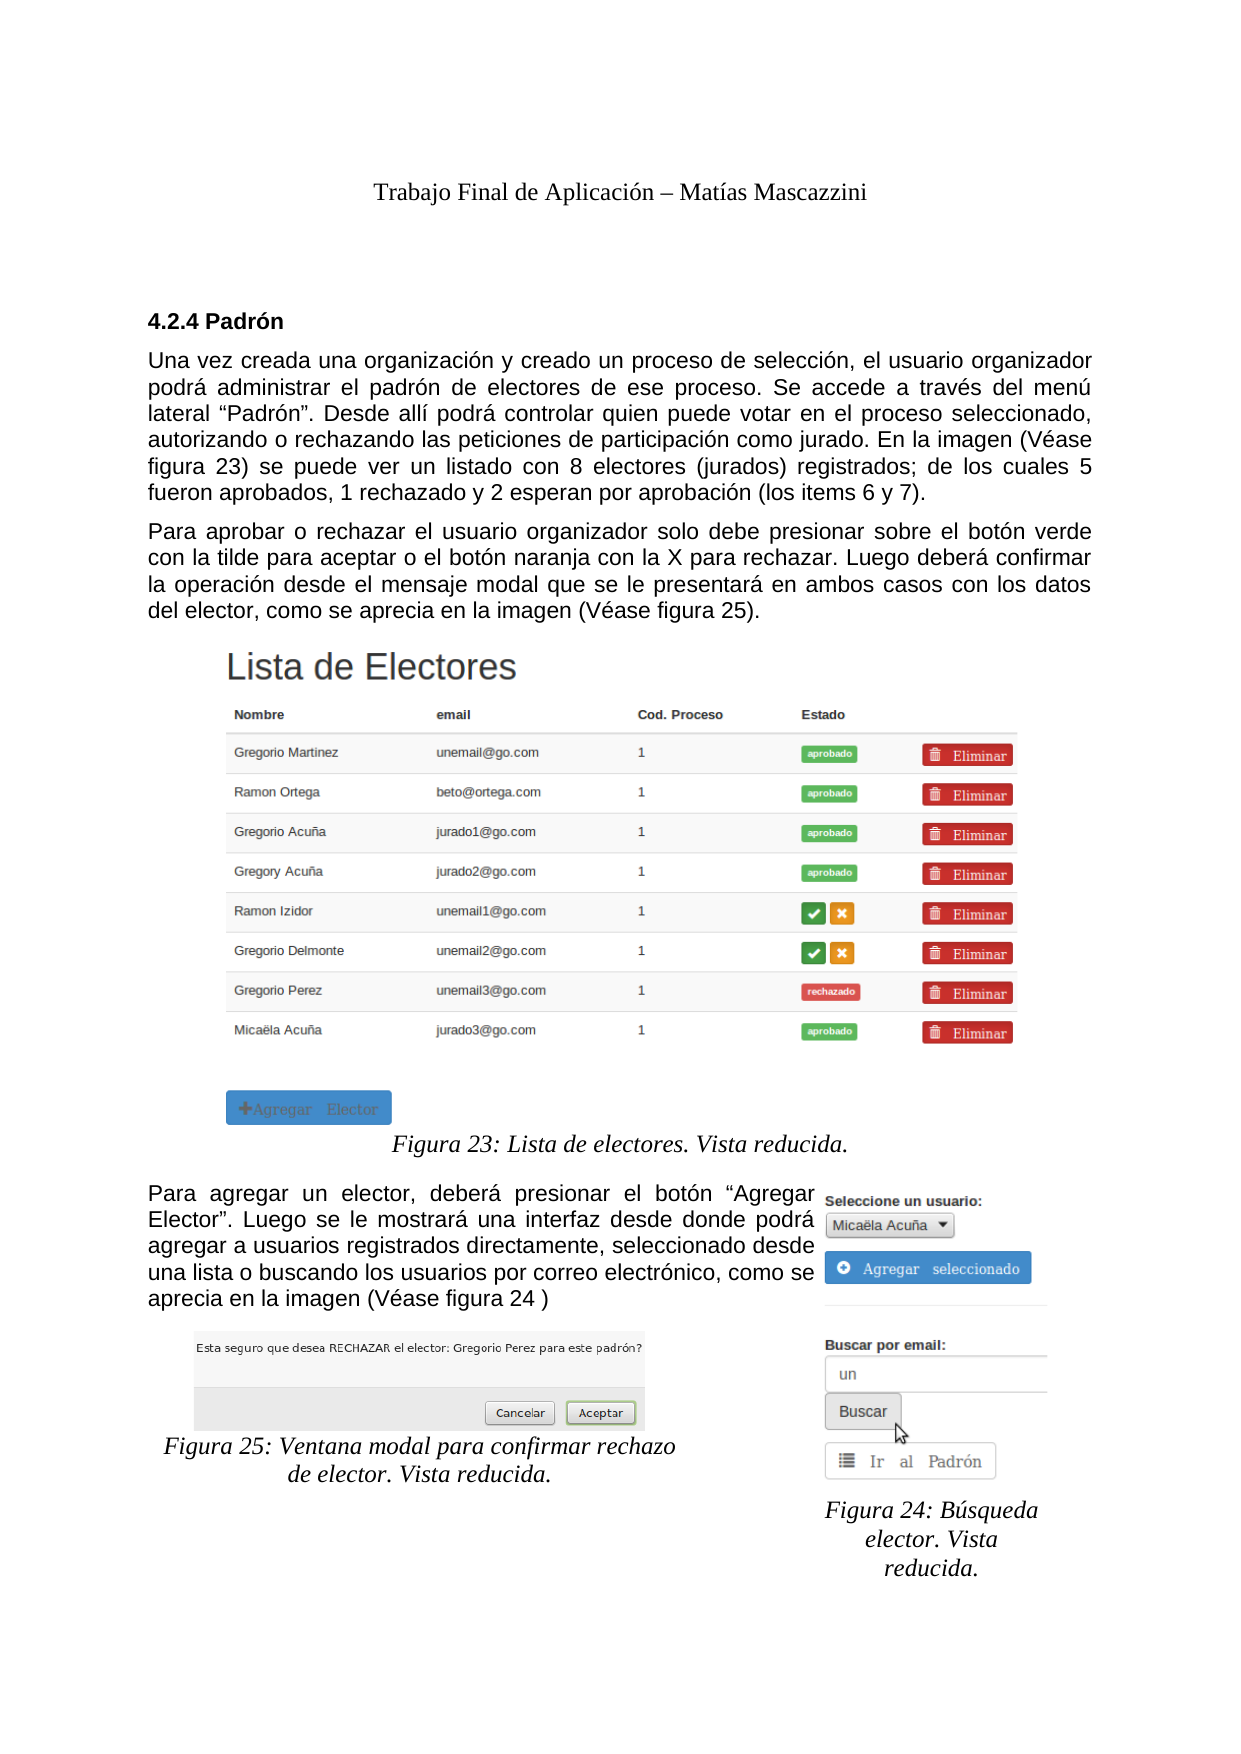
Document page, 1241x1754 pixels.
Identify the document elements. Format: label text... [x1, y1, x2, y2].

text Para aprobar o rechazar el usuario organizador solo debe presionar sobre el botón verde con la tilde para aceptar o el botón naranja con la X para rechazar. Luego deberá confirmar la operación desde el mensaje modal que se le presentará en ambos casos con los datos del elector, como se aprecia en la imagen (Véase figura 25). [148, 518, 1093, 623]
picture [223, 648, 1018, 1130]
text Figura 24: Búsqueda elector. Vista reducida. [815, 1496, 1047, 1582]
text Figura 25: Ventana modal para confirmar rechazo de elector. Vista reducida. [156, 1431, 683, 1488]
picture [193, 1331, 645, 1431]
text Una vez creada una organización y creado un proceso de selección, el usuario organizador podrá administrar el padrón de electores de ese proceso. Se accede a través del menú lateral “Padrón”. Desde allí podrá controlar quien puede votar en el proceso seleccionado, autorizando o rechazando las peticiones de participación como jurado. En la imagen (Véase figura 23) se puede ver un listado con 8 electores (jurados) registrados; de los cuales 5 fueron aprobados, 1 rechazado y 2 esperan por aprobación (los items 6 y 7). [148, 347, 1093, 505]
text Para agregar un elector, deberá presionar el botón “Agregar Elector”. Luego se le mostrará una interfaz desde donde podrá agregar a usuarios registrados directamente, seleccionado desde una lista o buscando los usuarios por correo electrónico, como se aprecia en la imagen (Véase figura 24 ) [148, 1171, 1093, 1311]
text 4.2.4 Padrón [148, 308, 1093, 335]
picture [815, 1183, 1048, 1496]
text Figura 23: Lista de electores. Vista reducida. [209, 1130, 1031, 1158]
